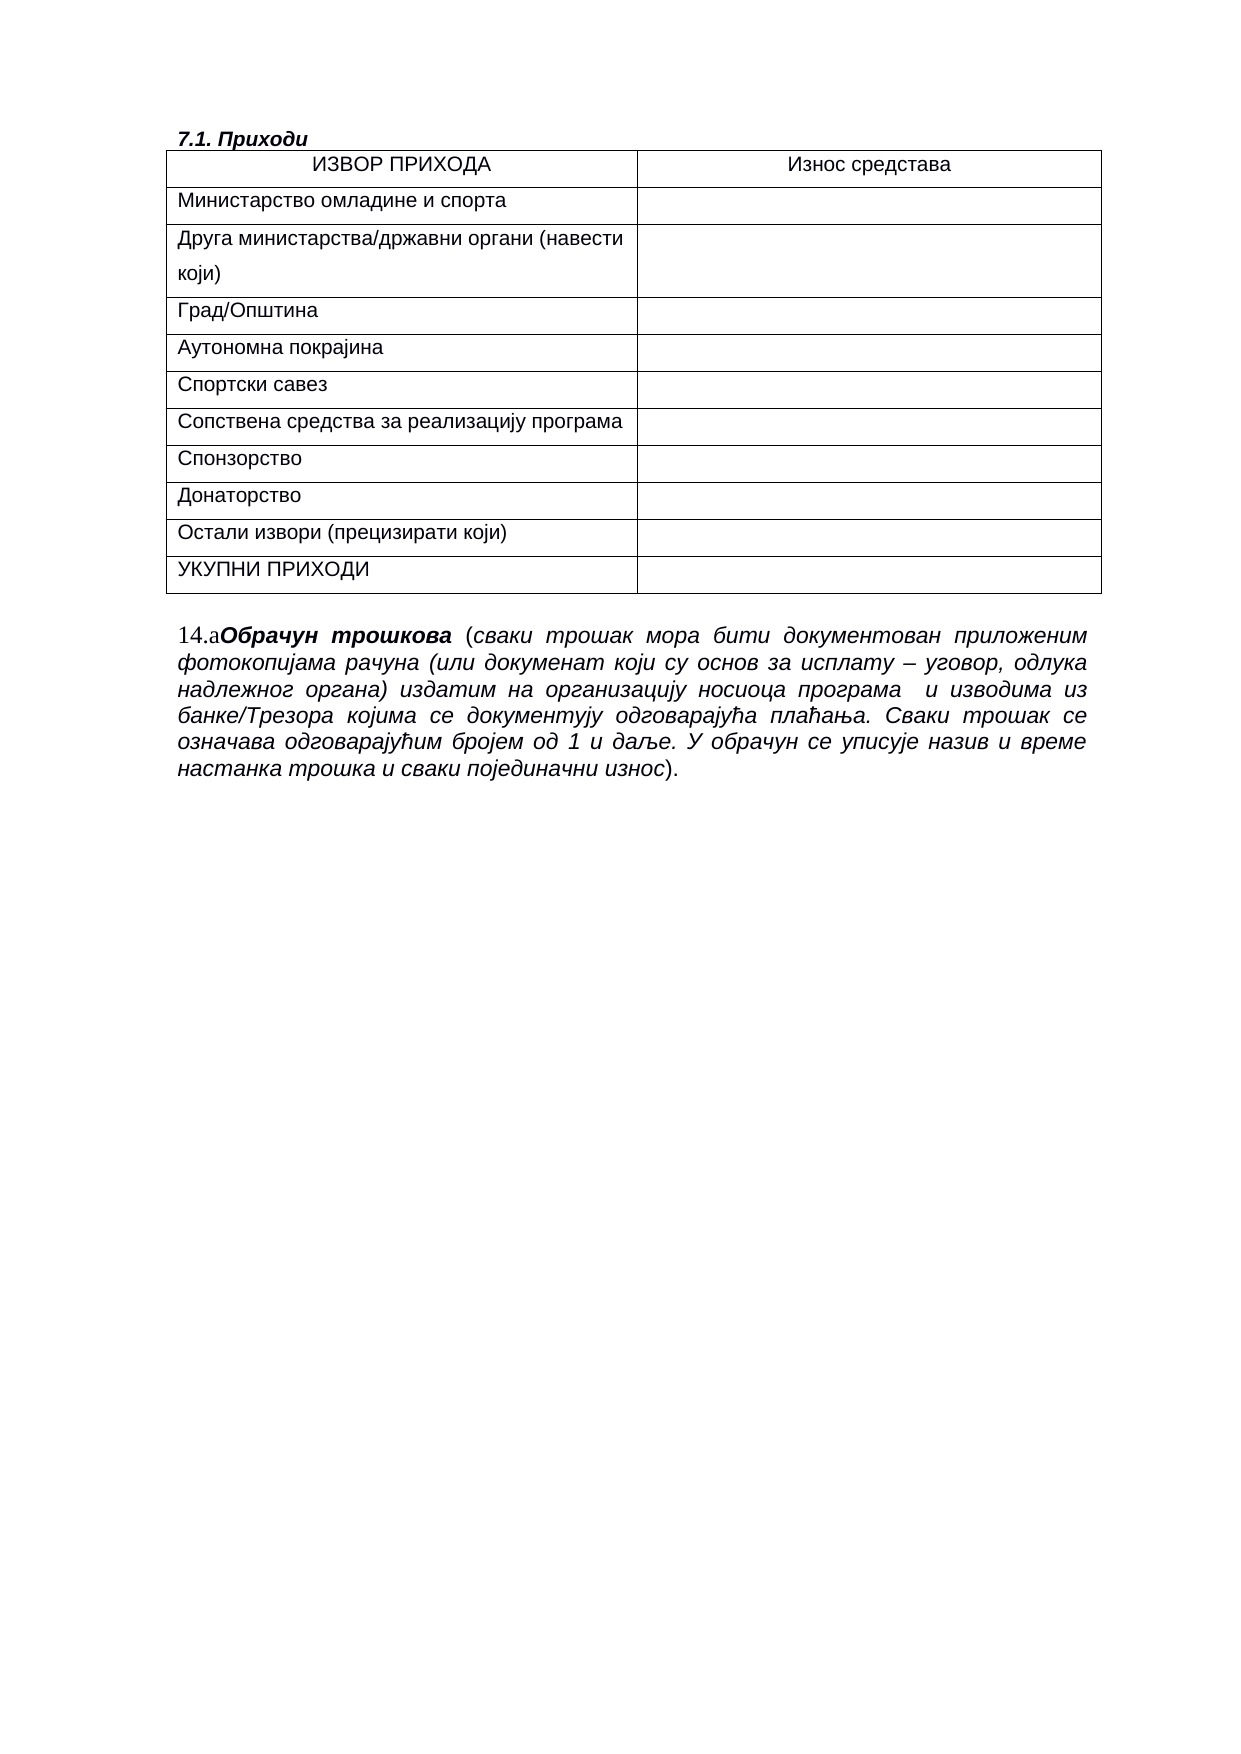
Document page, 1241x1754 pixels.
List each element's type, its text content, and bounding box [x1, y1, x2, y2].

table_cell [638, 409, 1101, 445]
table_cell Град/Општина [167, 298, 637, 334]
table_cell [638, 520, 1101, 556]
table_cell Остали извори (прецизирати који) [167, 520, 637, 556]
table_cell [638, 483, 1101, 519]
table_cell Сопствена средства за реализацију програма [167, 409, 637, 445]
table_cell [638, 298, 1101, 334]
table_cell [638, 188, 1101, 224]
table_header Износ средстава [638, 151, 1101, 187]
table_cell [638, 335, 1101, 371]
table_cell Донаторство [167, 483, 637, 519]
list Обрачун трошкова (сваки трошак мора бити документован приложеним фотокопијама рачуна (или докуменат који су основ за исплату – уговор, одлука надлежног органа) издатим на организацију носиоца програма и изводима из банке/Трезора којима се документују одговарајућа плаћања. Сваки трошак се означава одговарајућим бројем од 1 и даље. У обрачун се уписује назив и време настанка трошка и сваки појединачни износ). [177, 620, 1090, 781]
table_header ИЗВОР ПРИХОДА [167, 151, 637, 187]
table_cell Спортски савез [167, 372, 637, 408]
table_cell Министарство омладине и спорта [167, 188, 637, 224]
text 7.1. Приходи [177, 126, 1090, 150]
table_cell [638, 557, 1101, 593]
table_cell [638, 225, 1101, 297]
table_cell Спонзорство [167, 446, 637, 482]
table_cell [638, 446, 1101, 482]
table_cell Друга министарства/државни органи (навести који) [167, 225, 637, 297]
table_cell [638, 372, 1101, 408]
table_cell УКУПНИ ПРИХОДИ [167, 557, 637, 593]
table_cell Аутономна покрајина [167, 335, 637, 371]
